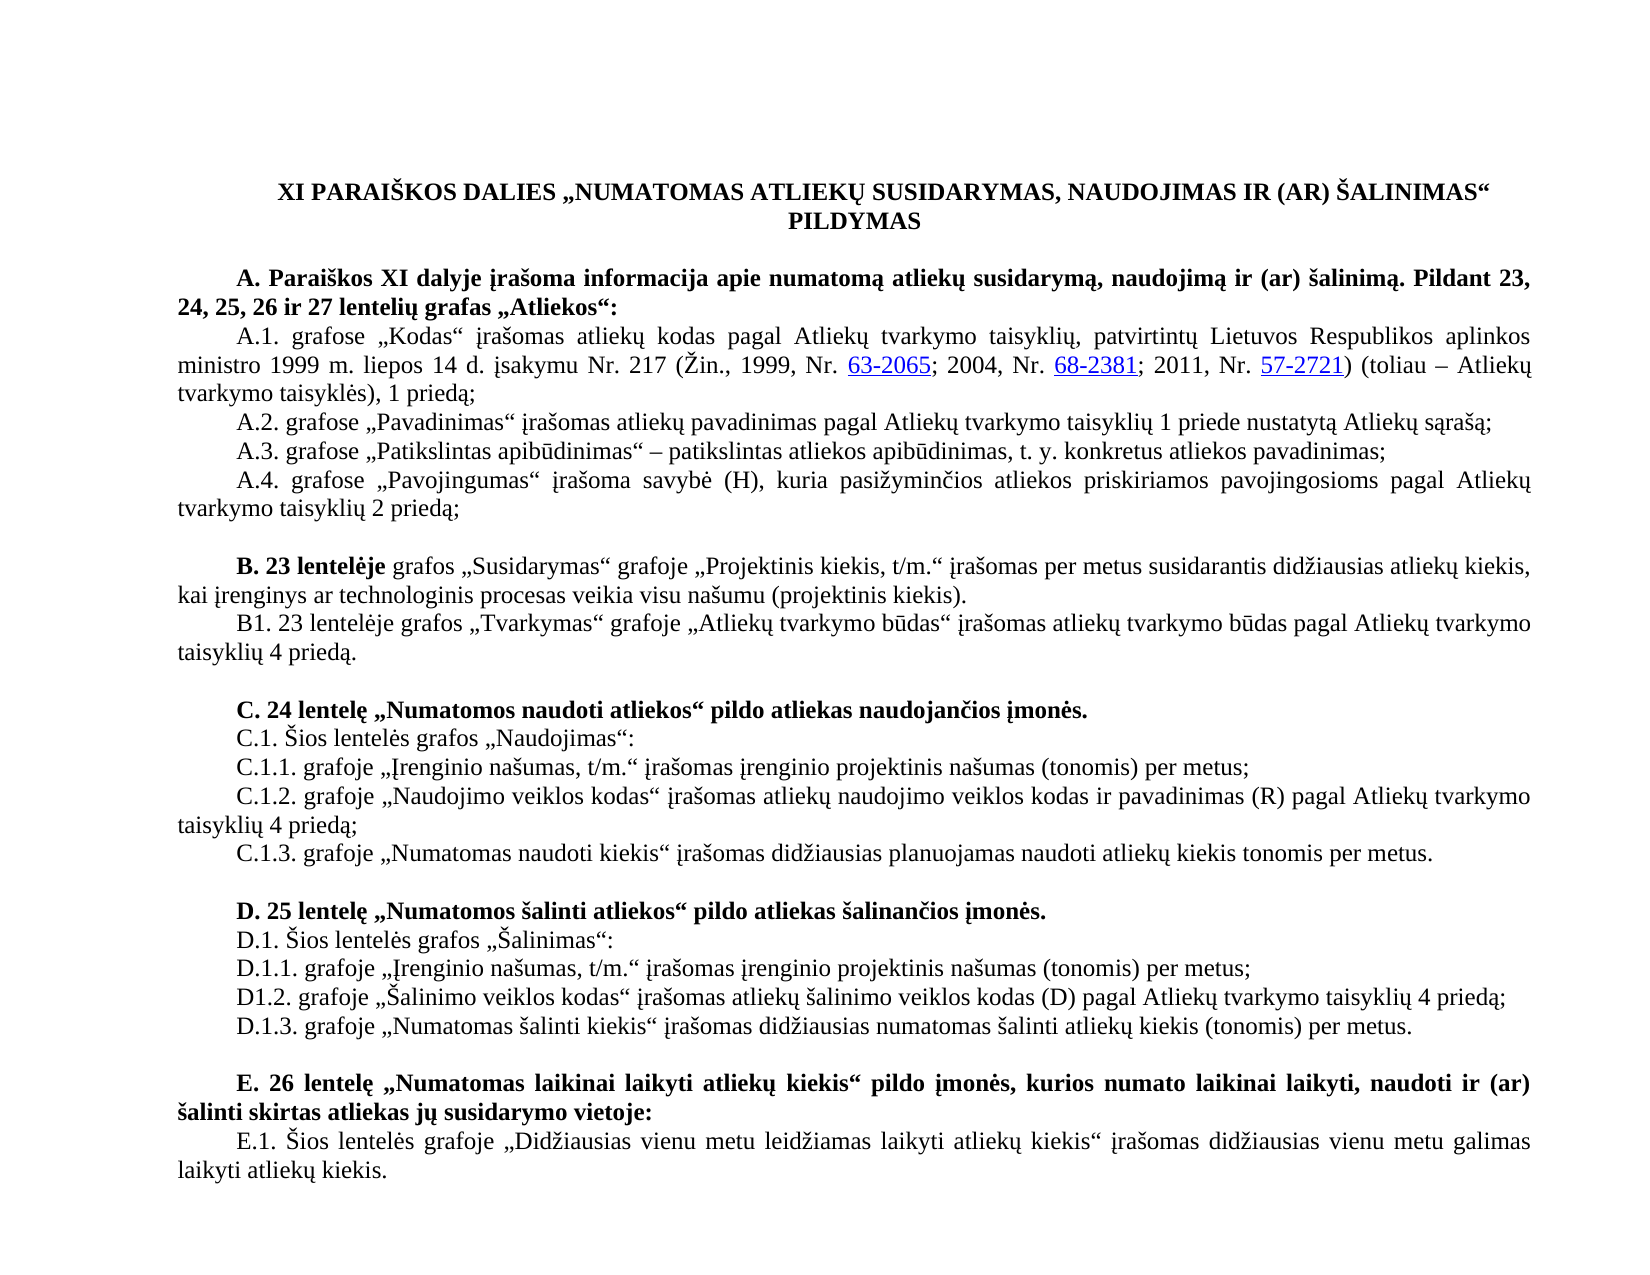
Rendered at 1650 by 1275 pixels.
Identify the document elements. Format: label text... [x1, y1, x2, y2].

text C.1. Šios lentelės grafos „Naudojimas“: [177, 723, 1532, 752]
text C.1.3. grafoje „Numatomas naudoti kiekis“ įrašomas didžiausias planuojamas naudoti atliekų kiekis tonomis per metus. [177, 838, 1532, 867]
text C. 24 lentelę „Numatomos naudoti atliekos“ pildo atliekas naudojančios įmonės. [177, 695, 1532, 723]
text D.1.1. grafoje „Įrenginio našumas, t/m.“ įrašomas įrenginio projektinis našumas (tonomis) per metus; [177, 953, 1532, 982]
text B1. 23 lentelėje grafos „Tvarkymas“ grafoje „Atliekų tvarkymo būdas“ įrašomas atliekų tvarkymo būdas pagal Atliekų tvarkymo taisyklių 4 priedą. [177, 608, 1532, 666]
text D. 25 lentelę „Numatomos šalinti atliekos“ pildo atliekas šalinančios įmonės. [177, 896, 1532, 925]
text A.2. grafose „Pavadinimas“ įrašomas atliekų pavadinimas pagal Atliekų tvarkymo taisyklių 1 priede nustatytą Atliekų sąrašą; [177, 407, 1532, 436]
text D.1. Šios lentelės grafos „Šalinimas“: [177, 925, 1532, 953]
text A.4. grafose „Pavojingumas“ įrašoma savybė (H), kuria pasižyminčios atliekos priskiriamos pavojingosioms pagal Atliekų tvarkymo taisyklių 2 priedą; [177, 465, 1532, 522]
text D.1.3. grafoje „Numatomas šalinti kiekis“ įrašomas didžiausias numatomas šalinti atliekų kiekis (tonomis) per metus. [177, 1011, 1532, 1040]
text E. 26 lentelę „Numatomas laikinai laikyti atliekų kiekis“ pildo įmonės, kurios numato laikinai laikyti, naudoti ir (ar) šalinti skirtas atliekas jų susidarymo vietoje: [177, 1068, 1532, 1126]
text A.3. grafose „Patikslintas apibūdinimas“ – patikslintas atliekos apibūdinimas, t. y. konkretus atliekos pavadinimas; [177, 436, 1532, 465]
text XI PARAIŠKOS DALIES „NUMATOMAS ATLIEKŲ SUSIDARYMAS, NAUDOJIMAS IR (AR) ŠALINIMAS“ PILDYMAS [177, 177, 1532, 235]
text D1.2. grafoje „Šalinimo veiklos kodas“ įrašomas atliekų šalinimo veiklos kodas (D) pagal Atliekų tvarkymo taisyklių 4 priedą; [177, 982, 1532, 1011]
text C.1.2. grafoje „Naudojimo veiklos kodas“ įrašomas atliekų naudojimo veiklos kodas ir pavadinimas (R) pagal Atliekų tvarkymo taisyklių 4 priedą; [177, 781, 1532, 838]
text A.1. grafose „Kodas“ įrašomas atliekų kodas pagal Atliekų tvarkymo taisyklių, patvirtintų Lietuvos Respublikos aplinkos ministro 1999 m. liepos 14 d. įsakymu Nr. 217 (Žin., 1999, Nr. 63-2065; 2004, Nr. 68-2381; 2011, Nr. 57-2721) (toliau – Atliekų tvarkymo taisyklės), 1 priedą; [177, 321, 1532, 407]
text E.1. Šios lentelės grafoje „Didžiausias vienu metu leidžiamas laikyti atliekų kiekis“ įrašomas didžiausias vienu metu galimas laikyti atliekų kiekis. [177, 1126, 1532, 1183]
text C.1.1. grafoje „Įrenginio našumas, t/m.“ įrašomas įrenginio projektinis našumas (tonomis) per metus; [177, 752, 1532, 781]
text B. 23 lentelėje grafos „Susidarymas“ grafoje „Projektinis kiekis, t/m.“ įrašomas per metus susidarantis didžiausias atliekų kiekis, kai įrenginys ar technologinis procesas veikia visu našumu (projektinis kiekis). [177, 551, 1532, 608]
text A. Paraiškos XI dalyje įrašoma informacija apie numatomą atliekų susidarymą, naudojimą ir (ar) šalinimą. Pildant 23, 24, 25, 26 ir 27 lentelių grafas „Atliekos“: [177, 263, 1532, 321]
